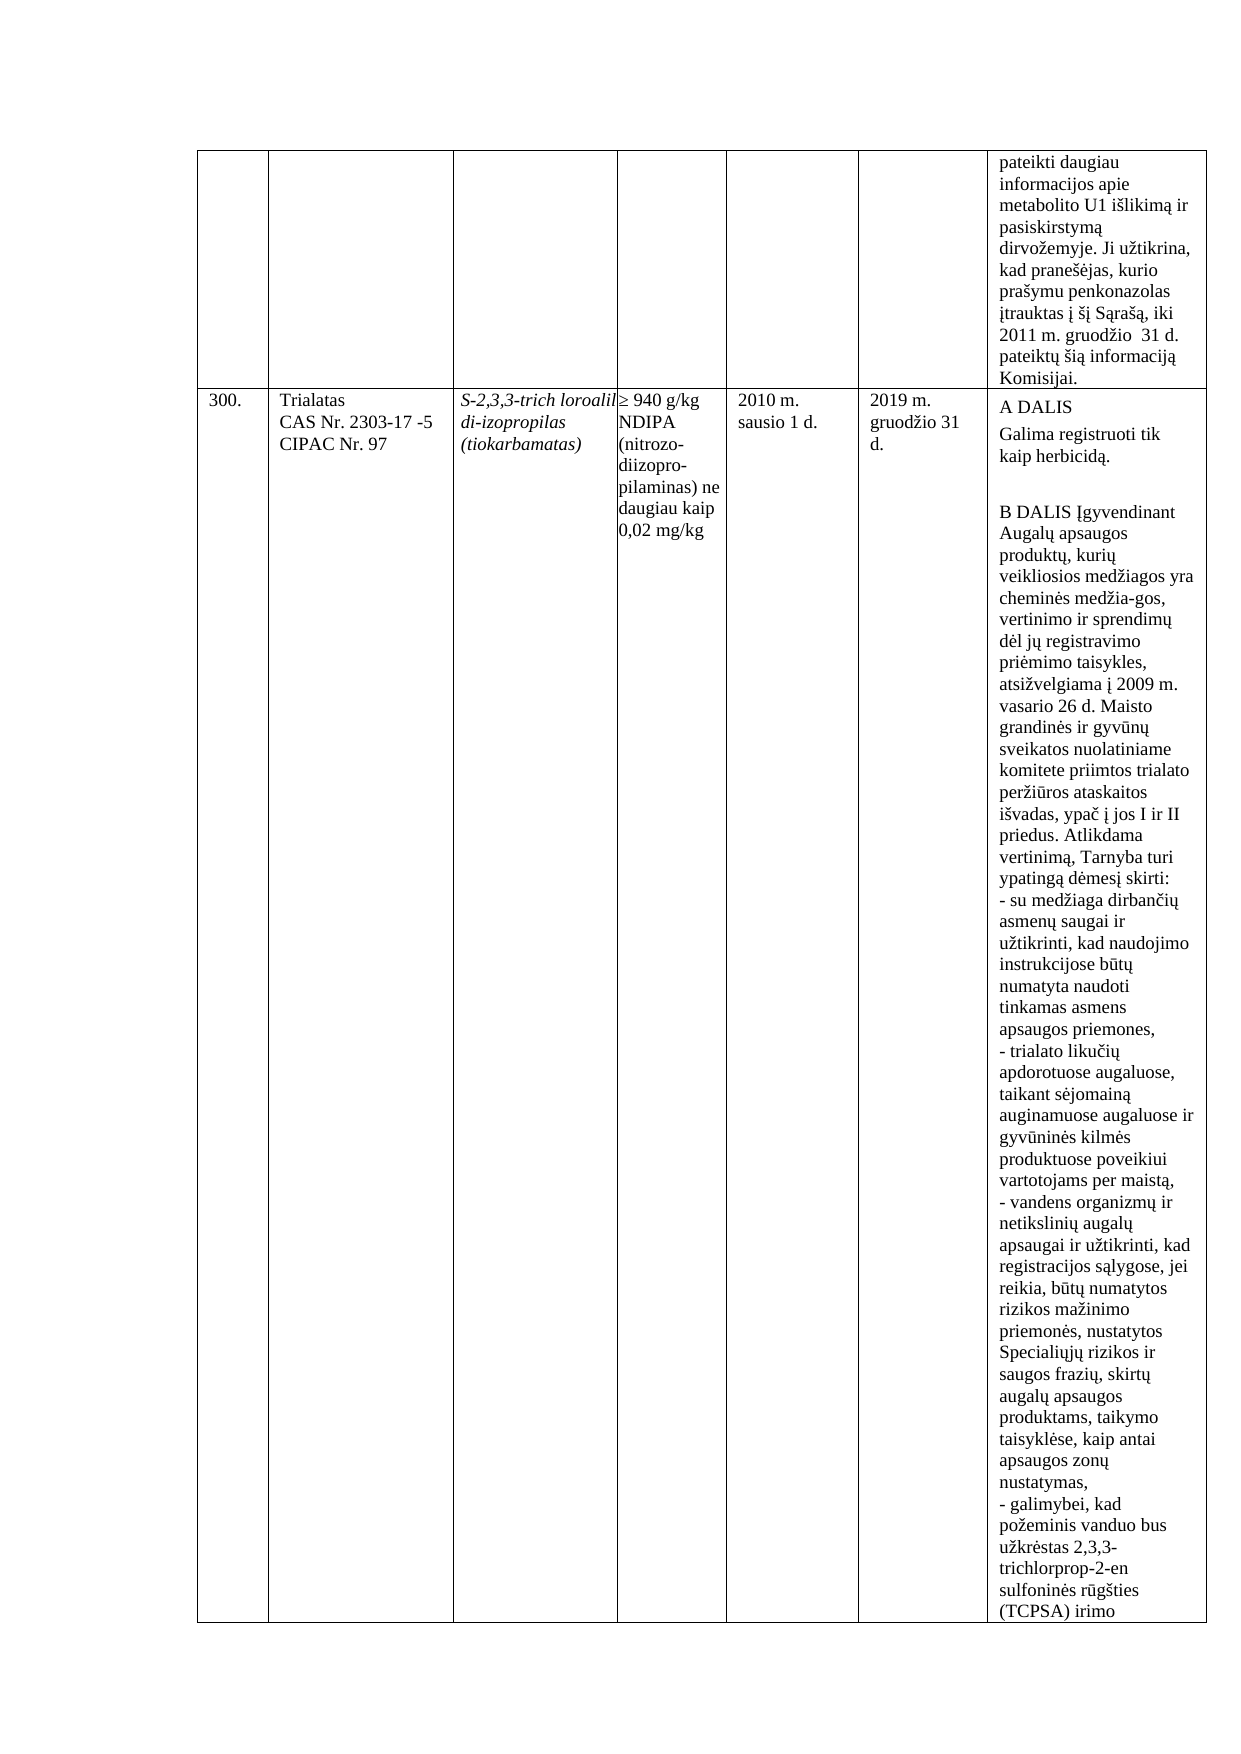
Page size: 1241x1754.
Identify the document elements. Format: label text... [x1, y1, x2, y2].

table_cell 2019 m. gruodžio 31 d. [859, 389, 987, 1622]
table_cell [618, 151, 726, 388]
table_cell [1217, 150, 1240, 388]
table_cell [1207, 388, 1217, 1622]
table_cell S-2,3,3-trich loroalil di-izopropilas (tiokarbamatas) [454, 389, 617, 1622]
table_cell [188, 388, 193, 1622]
table_cell [184, 150, 188, 388]
table_cell ≥ 940 g/kg NDIPA (nitrozo-diizopro-pilaminas) ne daugiau kaip 0,02 mg/kg [618, 389, 726, 1622]
table_cell [1207, 150, 1217, 388]
table_cell [193, 388, 197, 1622]
table_cell [269, 151, 453, 388]
table_cell 300. [198, 389, 268, 1622]
table_cell [859, 151, 987, 388]
table_cell [193, 150, 197, 388]
table_cell pateikti daugiau informacijos apie metabolito U1 išlikimą ir pasiskirstymą dirvožemyje. Ji užtikrina, kad pranešėjas, kurio prašymu penkonazolas įtrauktas į šį Sąrašą, iki 2011 m. gruodžio 31 d. pateiktų šią informaciją Komisijai. [988, 151, 1206, 388]
table_cell [198, 151, 268, 388]
table_cell [188, 150, 193, 388]
table_cell Trialatas CAS Nr. 2303-17 -5 CIPAC Nr. 97 [269, 389, 453, 1622]
table_cell [184, 388, 188, 1622]
table_cell A DALIS Galima registruoti tik kaip herbicidą. B DALIS Įgyvendinant Augalų apsaugos produktų, kurių veikliosios medžiagos yra cheminės medžia-gos, vertinimo ir sprendimų dėl jų registravimo priėmimo taisykles, atsižvelgiama į 2009 m. vasario 26 d. Maisto grandinės ir gyvūnų sveikatos nuolatiniame komitete priimtos trialato peržiūros ataskaitos išvadas, ypač į jos I ir II priedus. Atlikdama vertinimą, Tarnyba turi ypatingą dėmesį skirti: - su medžiaga dirbančių asmenų saugai ir užtikrinti, kad naudojimo instrukcijose būtų numatyta naudoti tinkamas asmens apsaugos priemones, - trialato likučių apdorotuose augaluose, taikant sėjomainą auginamuose augaluose ir gyvūninės kilmės produktuose poveikiui vartotojams per maistą, - vandens organizmų ir netikslinių augalų apsaugai ir užtikrinti, kad registracijos sąlygose, jei reikia, būtų numatytos rizikos mažinimo priemonės, nustatytos Specialiųjų rizikos ir saugos frazių, skirtų augalų apsaugos produktams, taikymo taisyklėse, kaip antai apsaugos zonų nustatymas, - galimybei, kad požeminis vanduo bus užkrėstas 2,3,3-trichlorprop-2-en sulfoninės rūgšties (TCPSA) irimo [988, 389, 1206, 1622]
table_cell [454, 151, 617, 388]
table_cell [1217, 388, 1240, 1622]
table_cell [727, 151, 858, 388]
table_cell 2010 m. sausio 1 d. [727, 389, 858, 1622]
